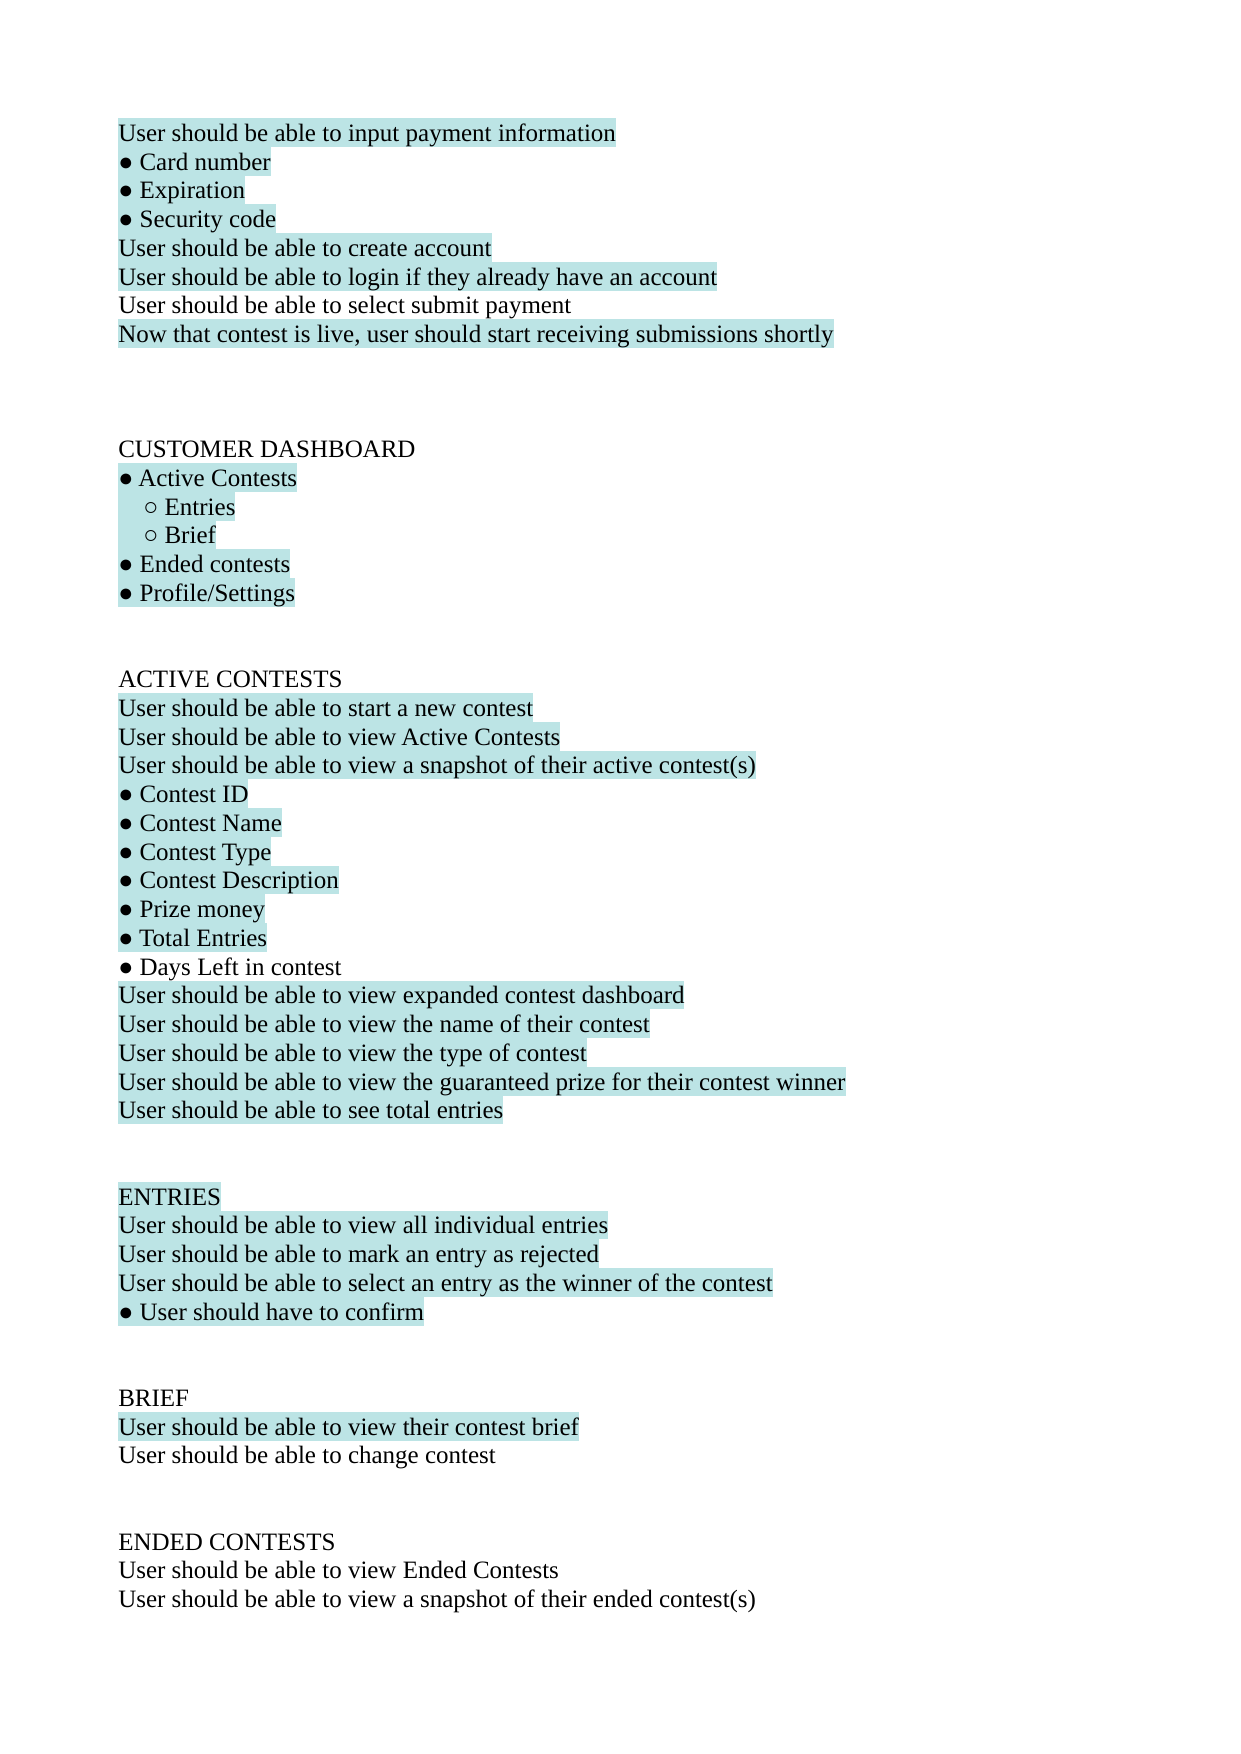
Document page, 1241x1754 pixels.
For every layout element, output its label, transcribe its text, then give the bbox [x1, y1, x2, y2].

text User should be able to select submit payment [118, 291, 1122, 319]
text User should be able to select an entry as the winner of the contest [118, 1268, 1122, 1297]
text User should be able to view expanded contest dashboard [118, 981, 1122, 1009]
text User should be able to view the type of contest [118, 1038, 1122, 1067]
text ACTIVE CONTESTS [118, 664, 1122, 693]
text User should be able to view Ended Contests [118, 1556, 1122, 1584]
text ● Contest ID [118, 779, 1122, 808]
text ENDED CONTESTS [118, 1527, 1122, 1556]
text ● Security code [118, 204, 1122, 233]
text User should be able to view their contest brief [118, 1412, 1122, 1441]
text ● Profile/Settings [118, 578, 1122, 607]
text ● Total Entries [118, 923, 1122, 952]
text ○ Entries [118, 492, 1122, 521]
text ENTRIES [118, 1182, 1122, 1211]
text ● Expiration [118, 176, 1122, 204]
text User should be able to login if they already have an account [118, 262, 1122, 291]
text CUSTOMER DASHBOARD [118, 434, 1122, 463]
text User should be able to change contest [118, 1441, 1122, 1469]
text User should be able to start a new contest [118, 693, 1122, 722]
text ● Prize money [118, 894, 1122, 923]
text User should be able to view all individual entries [118, 1211, 1122, 1239]
text ○ Brief [118, 521, 1122, 549]
text ● Contest Description [118, 866, 1122, 894]
text ● Card number [118, 147, 1122, 176]
text ● Ended contests [118, 549, 1122, 578]
text ● Days Left in contest [118, 952, 1122, 981]
text User should be able to view the name of their contest [118, 1009, 1122, 1038]
text User should be able to create account [118, 233, 1122, 262]
text User should be able to view Active Contests [118, 722, 1122, 751]
text Now that contest is live, user should start receiving submissions shortly [118, 319, 1122, 348]
text ● Active Contests [118, 463, 1122, 492]
text User should be able to see total entries [118, 1096, 1122, 1124]
text User should be able to view the guaranteed prize for their contest winner [118, 1067, 1122, 1096]
text BRIEF [118, 1383, 1122, 1412]
text ● User should have to confirm [118, 1297, 1122, 1326]
text ● Contest Name [118, 808, 1122, 837]
text User should be able to mark an entry as rejected [118, 1239, 1122, 1268]
text User should be able to view a snapshot of their ended contest(s) [118, 1584, 1122, 1613]
text User should be able to view a snapshot of their active contest(s) [118, 751, 1122, 779]
text User should be able to input payment information [118, 118, 1122, 147]
text ● Contest Type [118, 837, 1122, 866]
